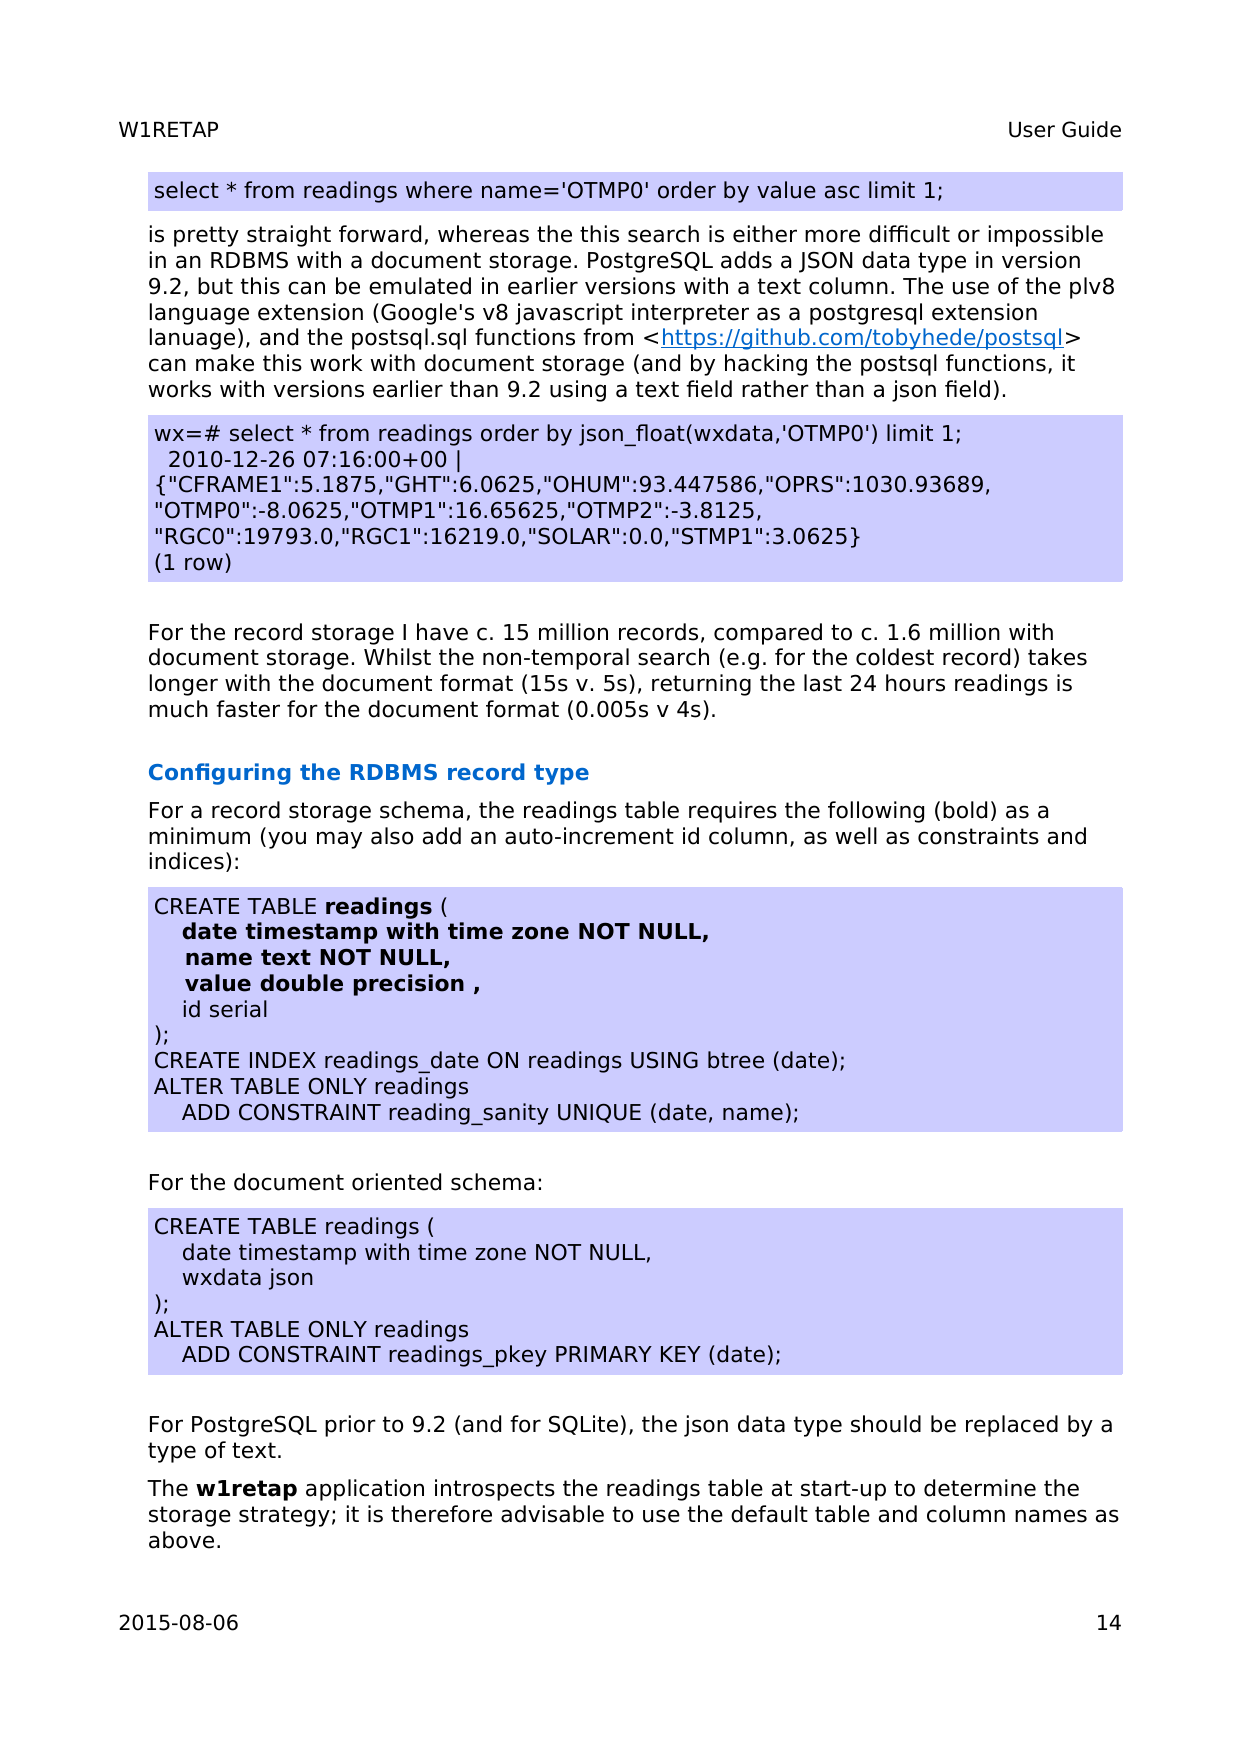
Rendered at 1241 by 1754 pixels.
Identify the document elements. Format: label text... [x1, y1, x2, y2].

text date timestamp with time zone NOT NULL, [149, 1233, 1122, 1259]
text For a record storage schema, the readings table requires the following (bold) as a minimum (you may also add an auto-increment id column, as well as constraints and indices): [148, 798, 1122, 875]
text id serial [149, 990, 1122, 1016]
text ); [149, 1016, 1122, 1042]
text The w1retap application introspects the readings table at start-up to determine the storage strategy; it is therefore advisable to use the default table and column names as above. [148, 1476, 1122, 1553]
text CREATE INDEX readings_date ON readings USING btree (date); [149, 1042, 1122, 1068]
text select * from readings where name='OTMP0' order by value asc limit 1; [149, 173, 1122, 210]
text For the record storage I have c. 15 million records, compared to c. 1.6 million with document storage. Whilst the non-temporal search (e.g. for the coldest record) takes longer with the document format (15s v. 5s), returning the last 24 hours readings is much faster for the document format (0.005s v 4s). [148, 619, 1122, 722]
text wx=# select * from readings order by json_float(wxdata,'OTMP0') limit 1; [149, 416, 1122, 441]
text "OTMP0":-8.0625,"OTMP1":16.65625,"OTMP2":-3.8125, "RGC0":19793.0,"RGC1":16219.0,"SOLAR":0.0,"STMP1":3.0625} [149, 492, 1122, 543]
text CREATE TABLE readings ( [149, 1209, 1122, 1233]
text ALTER TABLE ONLY readings [149, 1068, 1122, 1093]
text 2010-12-26 07:16:00+00 | {"CFRAME1":5.1875,"GHT":6.0625,"OHUM":93.447586,"OPRS":1030.93689, [149, 441, 1122, 492]
text wxdata json [149, 1259, 1122, 1285]
text (1 row) [149, 543, 1122, 581]
text name text NOT NULL, [149, 939, 1122, 965]
text value double precision , [149, 965, 1122, 990]
text ADD CONSTRAINT readings_pkey PRIMARY KEY (date); [149, 1336, 1122, 1374]
text ALTER TABLE ONLY readings [149, 1311, 1122, 1336]
text ADD CONSTRAINT reading_sanity UNIQUE (date, name); [149, 1093, 1122, 1131]
text For the document oriented schema: [148, 1169, 1122, 1195]
text date timestamp with time zone NOT NULL, [149, 913, 1122, 939]
text For PostgreSQL prior to 9.2 (and for SQLite), the json data type should be replaced by a type of text. [148, 1412, 1122, 1464]
text is pretty straight forward, whereas the this search is either more difficult or impossible in an RDBMS with a document storage. PostgreSQL adds a JSON data type in version 9.2, but this can be emulated in earlier versions with a text column. The use of the plv8 language extension (Google's v8 javascript interpreter as a postgresql extension lanuage), and the postsql.sql functions from <https://github.com/tobyhede/postsql> can make this work with document storage (and by hacking the postsql functions, it works with versions earlier than 9.2 using a text field rather than a json field). [148, 222, 1122, 402]
text ); [149, 1285, 1122, 1311]
text CREATE TABLE readings ( [149, 889, 1122, 913]
subtitle Configuring the RDBMS record type [148, 760, 1122, 785]
